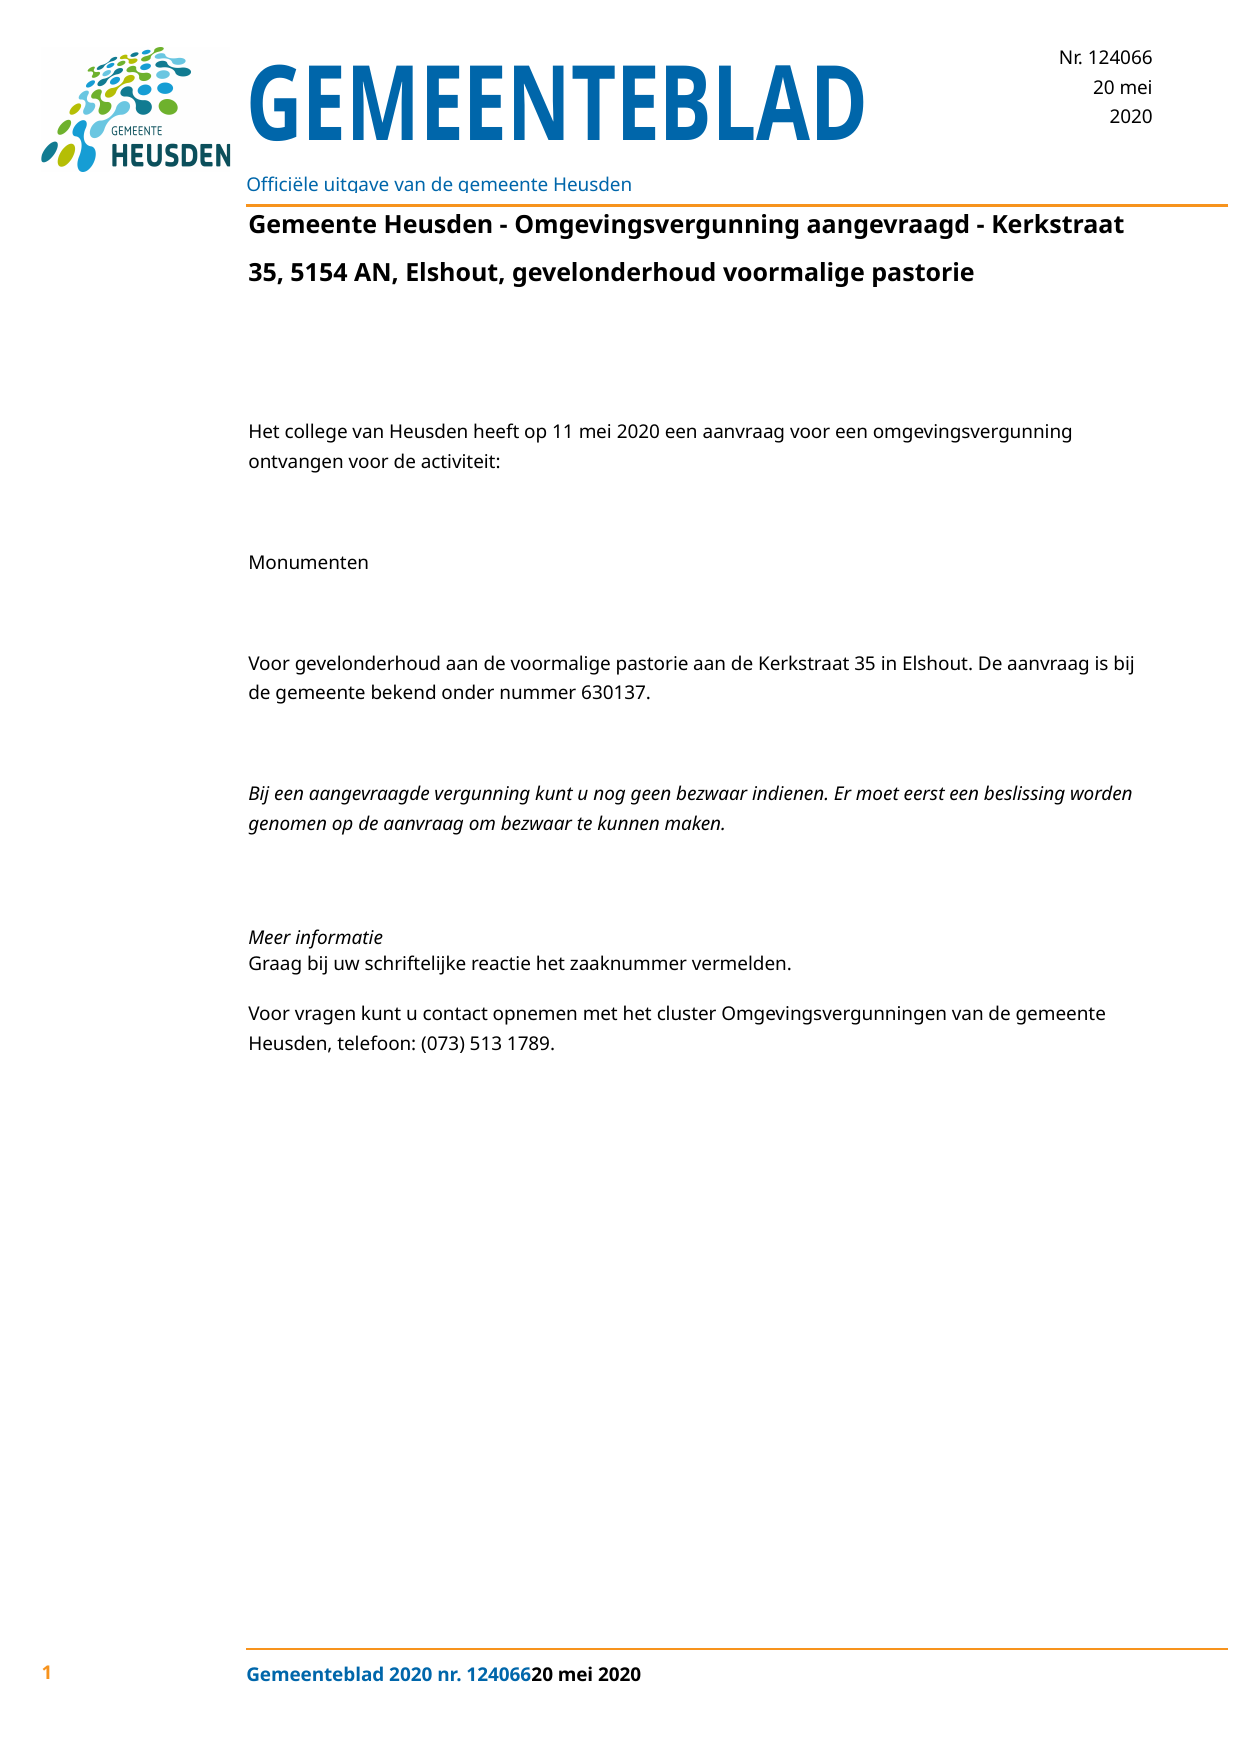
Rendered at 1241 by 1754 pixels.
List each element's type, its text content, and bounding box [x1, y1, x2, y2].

picture [41, 47, 231, 172]
text Monumenten [248, 549, 1152, 575]
text Voor vragen kunt u contact opnemen met het cluster Omgevingsvergunningen van de gemeente Heusden, telefoon: (073) 513 1789. [248, 1001, 1152, 1056]
text Bij een aangevraagde vergunning kunt u nog geen bezwaar indienen. Er moet eerst een beslissing worden genomen op de aanvraag om bezwaar te kunnen maken. [248, 780, 1152, 836]
text Gemeente Heusden - Omgevingsvergunning aangevraagd - Kerkstraat 35, 5154 AN, Elshout, gevelonderhoud voormalige pastorie [248, 207, 1152, 288]
text Graag bij uw schriftelijke reactie het zaaknummer vermelden. [248, 950, 1152, 976]
text Het college van Heusden heeft op 11 mei 2020 een aanvraag voor een omgevingsvergunning ontvangen voor de activiteit: [248, 419, 1152, 474]
text Voor gevelonderhoud aan de voormalige pastorie aan de Kerkstraat 35 in Elshout. De aanvraag is bij de gemeente bekend onder nummer 630137. [248, 650, 1152, 705]
text Meer informatie [248, 924, 1152, 950]
